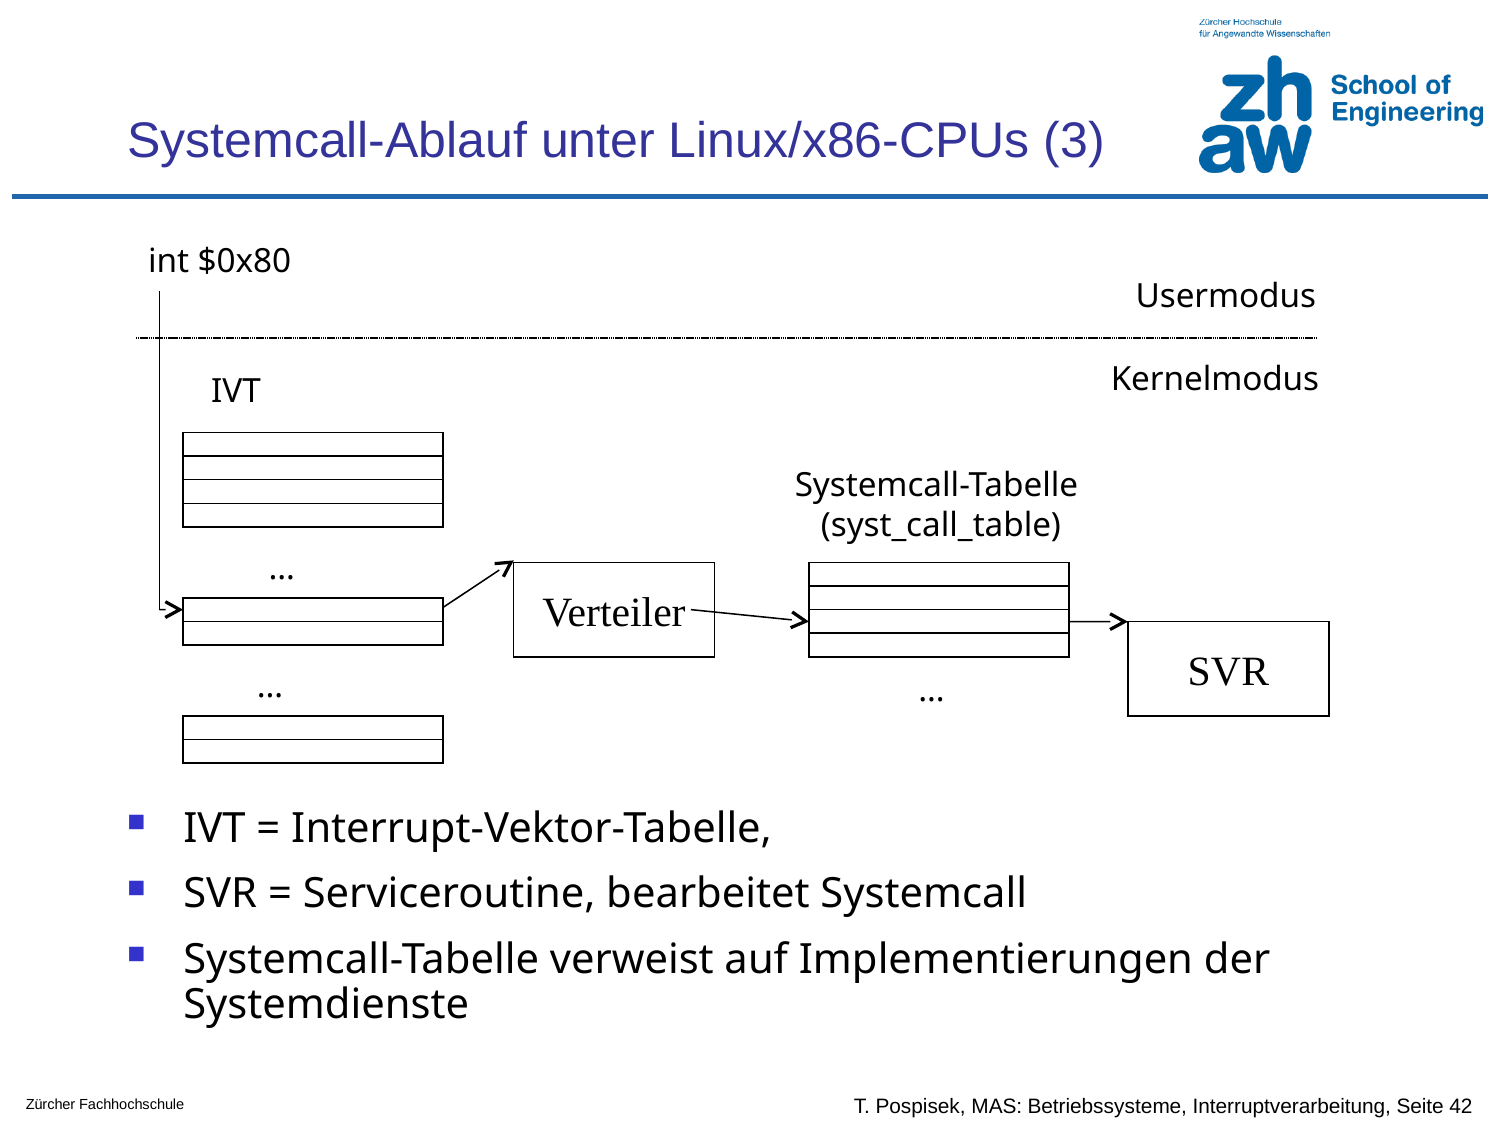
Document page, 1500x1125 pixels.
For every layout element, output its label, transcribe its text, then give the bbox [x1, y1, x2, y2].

text_box [183, 716, 443, 764]
text_box … [903, 660, 975, 716]
text_box Verteiler [513, 562, 715, 657]
text_box Systemcall-Tabelle (syst_call_table) [780, 456, 1103, 551]
text_box … [253, 538, 325, 594]
text_box IVT [196, 361, 276, 417]
text_box [183, 432, 443, 528]
text_box Kernelmodus [1096, 349, 1335, 405]
text_box Usermodus [1120, 267, 1332, 322]
text_box [183, 597, 443, 646]
text_box SVR [1127, 621, 1329, 717]
picture [1199, 19, 1483, 173]
text_box int $0x80 [133, 231, 307, 287]
text_box [809, 562, 1069, 657]
text_box … [242, 656, 313, 712]
title Systemcall-Ablauf unter Linux/x86-CPUs (3) [112, 66, 1391, 175]
text_box IVT = Interrupt-Vektor-Tabelle, SVR = Serviceroutine, bearbeitet Systemcall Systemcall-Tabelle verweist auf Implementierungen der Systemdienste [112, 798, 1388, 949]
